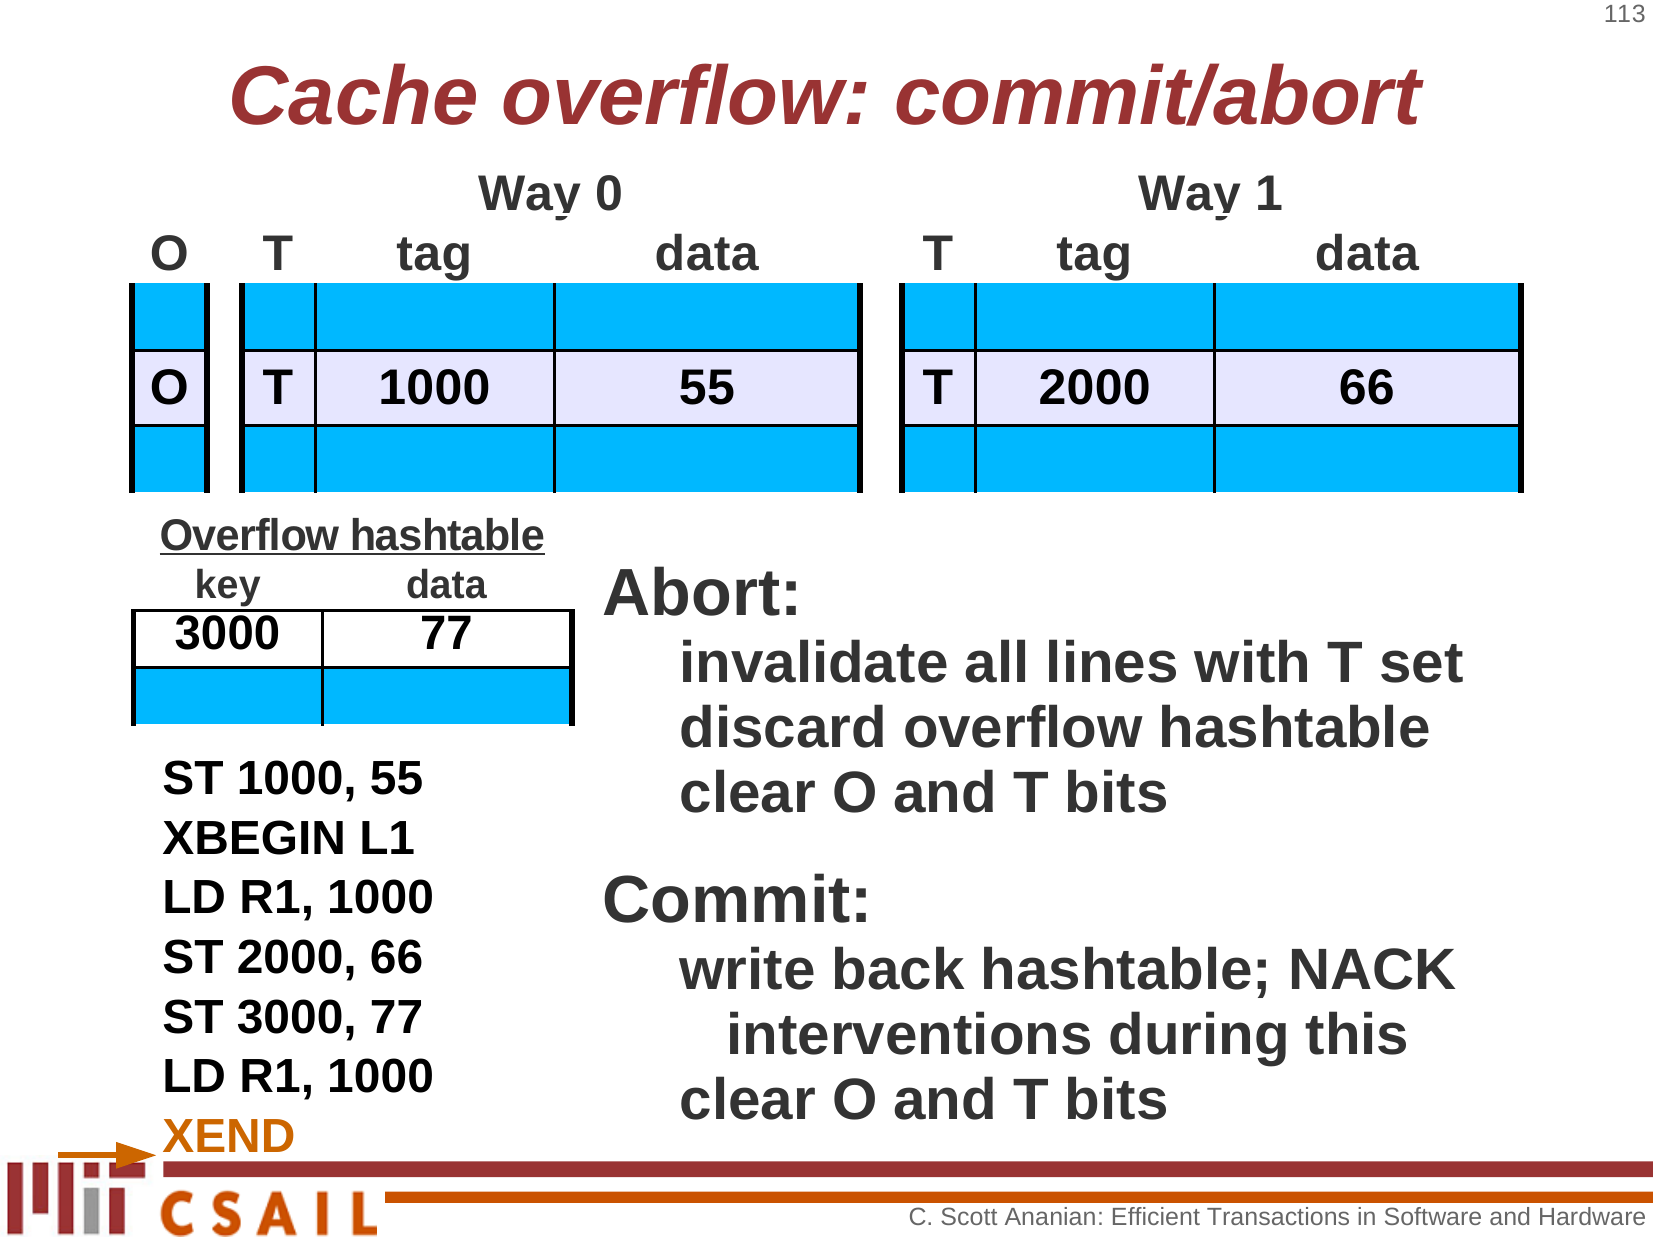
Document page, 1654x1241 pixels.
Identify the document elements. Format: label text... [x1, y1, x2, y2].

picture [0, 1155, 377, 1237]
text_box ST 1000, 55 XBEGIN L1 LD R1, 1000 ST 2000, 66 ST 3000, 77 LD R1, 1000 XEND [162, 750, 435, 1164]
list Abort: invalidate all lines with T set discard overflow hashtable clear O and T bits Commit: write back hashtable; NACK interventions during this clear O and T bits [585, 554, 1561, 1163]
chart [128, 508, 576, 727]
chart [127, 163, 1526, 495]
title Cache overflow: commit/abort [51, 28, 1600, 163]
